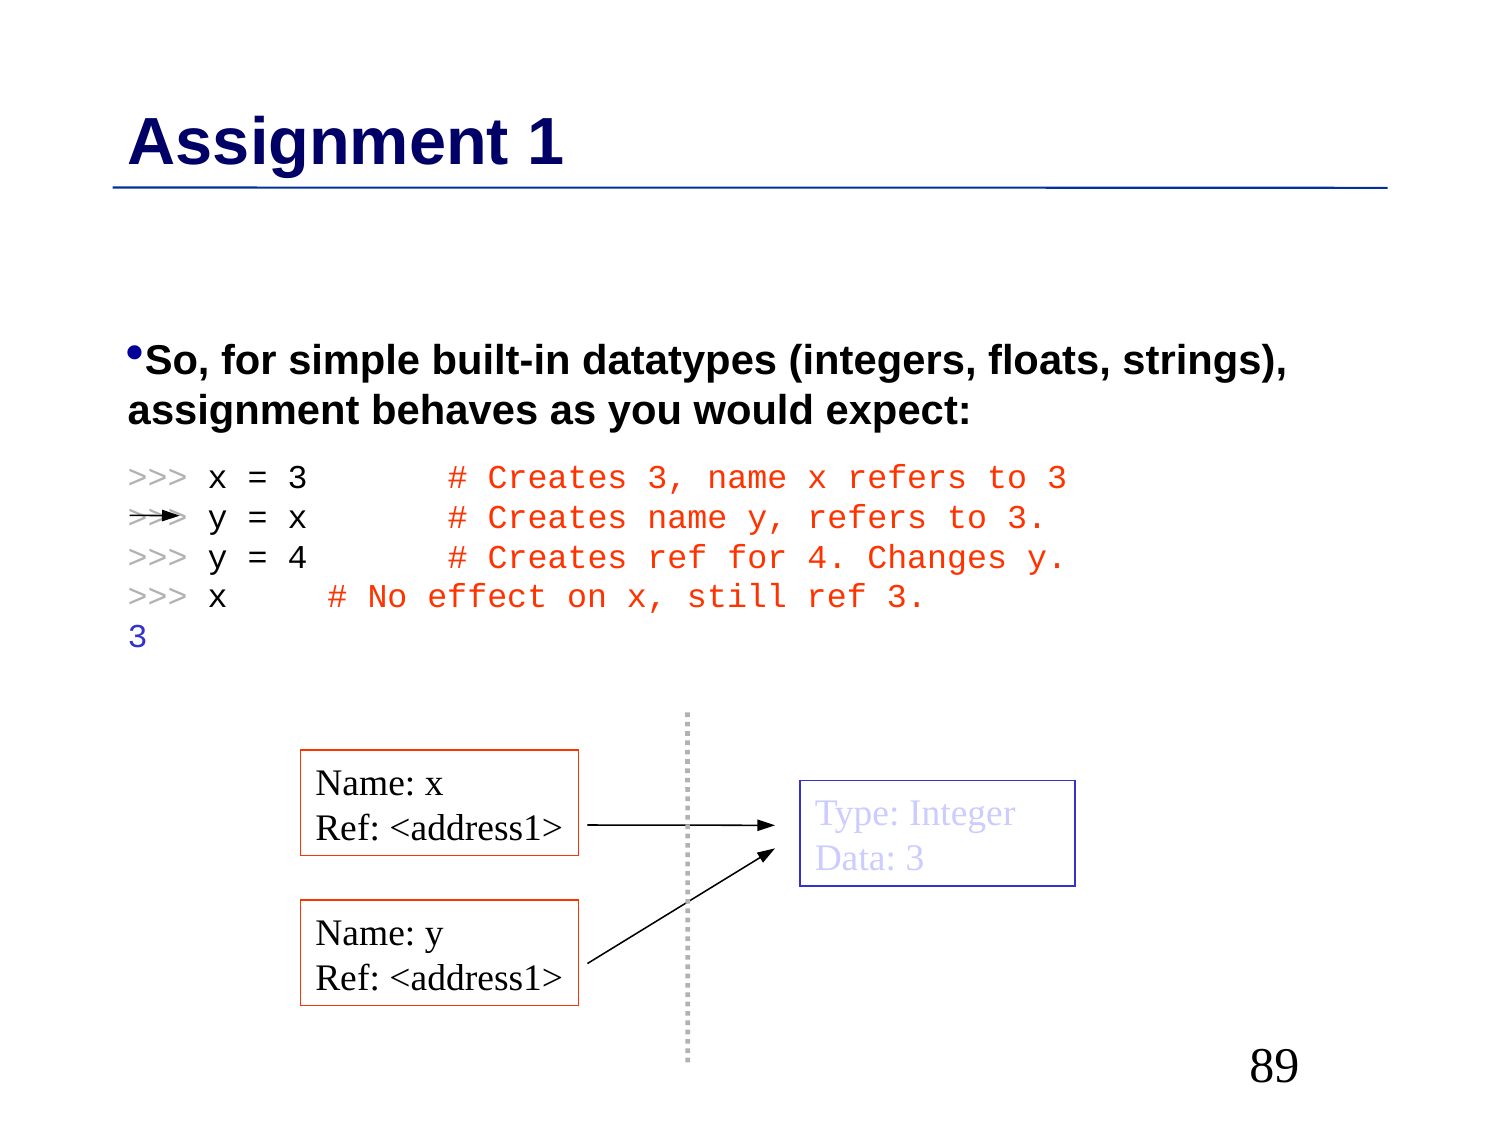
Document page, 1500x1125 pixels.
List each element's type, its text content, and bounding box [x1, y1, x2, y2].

text_box [1074, 994, 1387, 1125]
text_box Name: y Ref: <address1> [300, 899, 579, 1006]
title Assignment 1 [112, 89, 1388, 185]
list So, for simple built-in datatypes (integers, floats, strings), assignment behaves as you would expect: >>> x = 3 # Creates 3, name x refers to 3 >>> y = x # Creates name y, refers to 3. >>> y = 4 # Creates ref for 4. Changes y. >>> x # No effect on x, still ref 3. 3 [112, 324, 1388, 661]
text_box Name: x Ref: <address1> [300, 749, 579, 856]
text_box Type: Integer Data: 3 [800, 780, 1076, 887]
